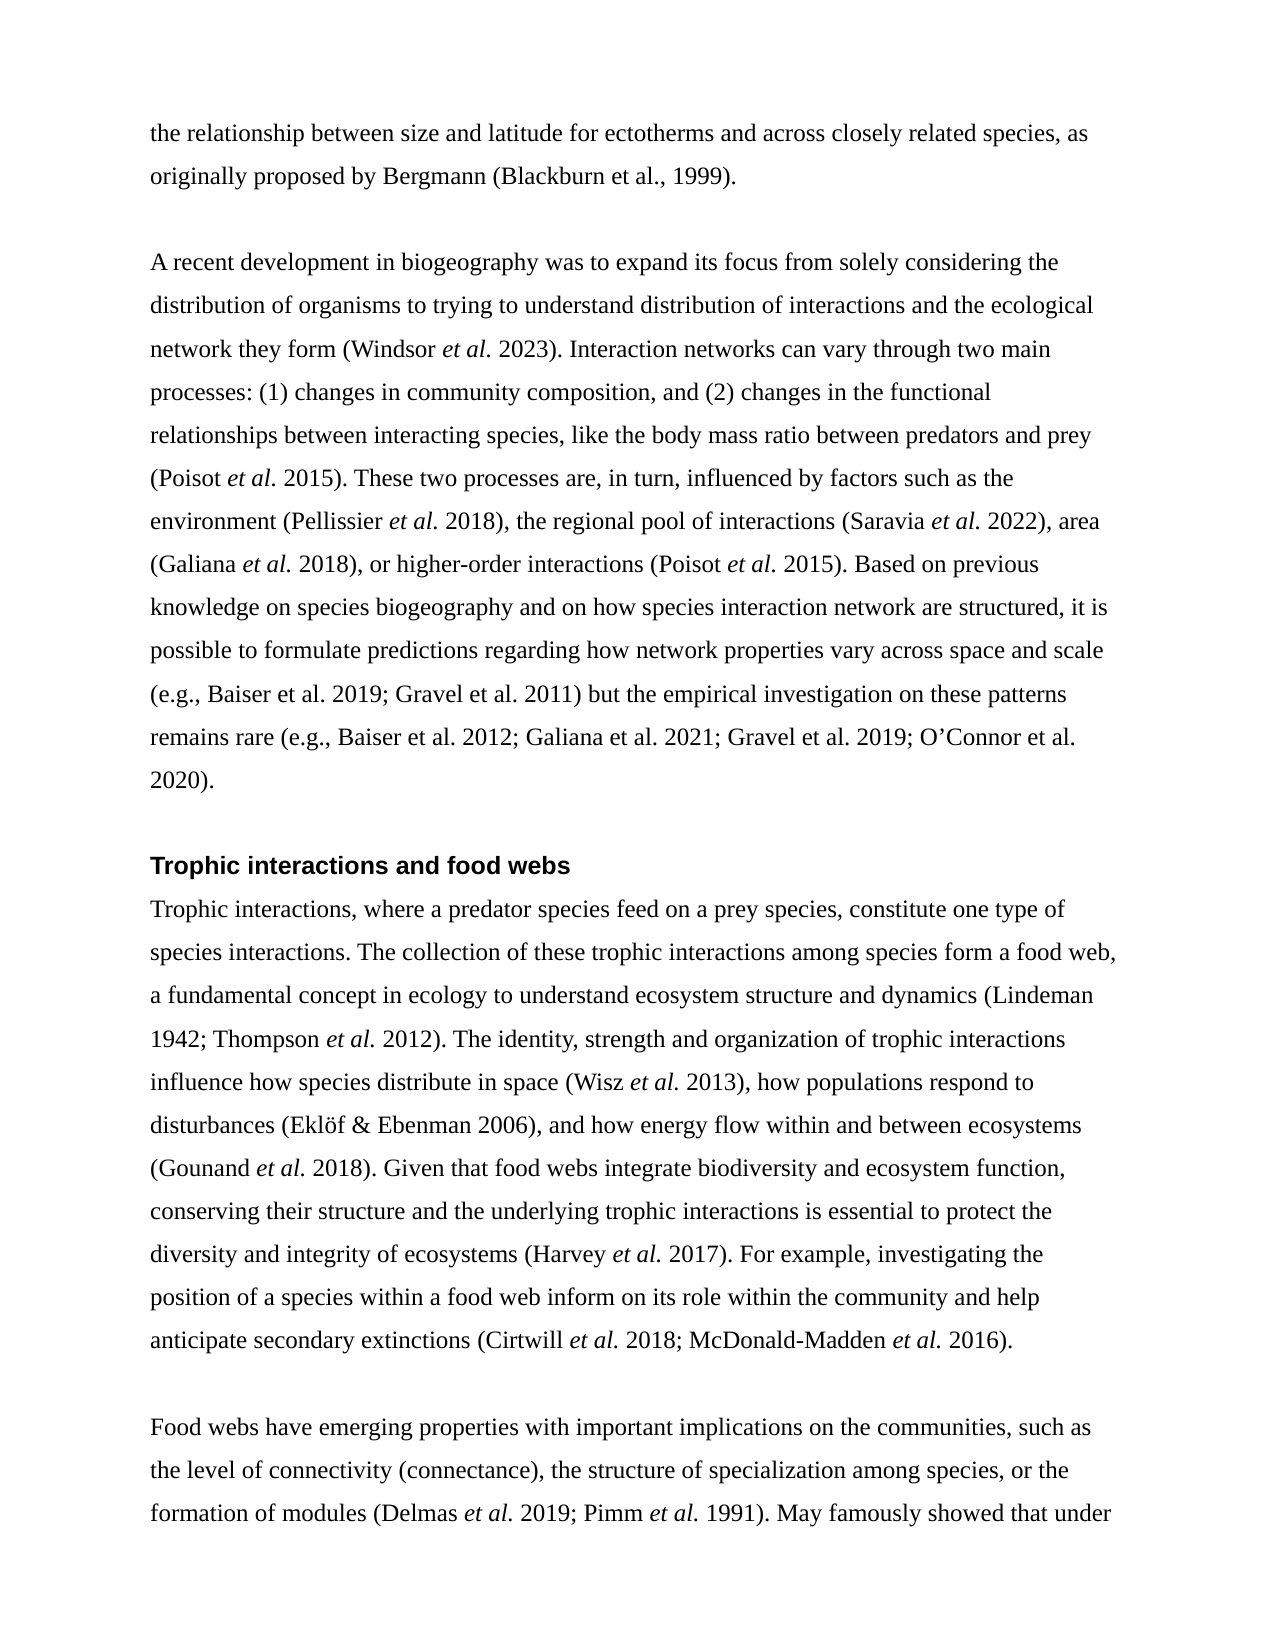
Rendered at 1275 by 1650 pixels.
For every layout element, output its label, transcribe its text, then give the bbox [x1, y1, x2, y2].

subtitle Trophic interactions and food webs [150, 851, 1125, 880]
text Trophic interactions, where a predator species feed on a prey species, constitute one type of species interactions. The collection of these trophic interactions among species form a food web, a fundamental concept in ecology to understand ecosystem structure and dynamics (Lindeman 1942; Thompson et al. 2012). The identity, strength and organization of trophic interactions influence how species distribute in space (Wisz et al. 2013), how populations respond to disturbances (Eklöf & Ebenman 2006), and how energy flow within and between ecosystems (Gounand et al. 2018). Given that food webs integrate biodiversity and ecosystem function, conserving their structure and the underlying trophic interactions is essential to protect the diversity and integrity of ecosystems (Harvey et al. 2017). For example, investigating the position of a species within a food web inform on its role within the community and help anticipate secondary extinctions (Cirtwill et al. 2018; McDonald-Madden et al. 2016). [150, 894, 1125, 1354]
text A recent development in biogeography was to expand its focus from solely considering the distribution of organisms to trying to understand distribution of interactions and the ecological network they form (Windsor et al. 2023). Interaction networks can vary through two main processes: (1) changes in community composition, and (2) changes in the functional relationships between interacting species, like the body mass ratio between predators and prey (Poisot et al. 2015). These two processes are, in turn, influenced by factors such as the environment (Pellissier et al. 2018), the regional pool of interactions (Saravia et al. 2022), area (Galiana et al. 2018), or higher-order interactions (Poisot et al. 2015). Based on previous knowledge on species biogeography and on how species interaction network are structured, it is possible to formulate predictions regarding how network properties vary across space and scale (e.g., Baiser et al. 2019; Gravel et al. 2011) but the empirical investigation on these patterns remains rare (e.g., Baiser et al. 2012; Galiana et al. 2021; Gravel et al. 2019; O’Connor et al. 2020). [150, 247, 1125, 794]
text the relationship between size and latitude for ectotherms and across closely related species, as originally proposed by Bergmann (Blackburn et al., 1999). [150, 118, 1125, 190]
text Food webs have emerging properties with important implications on the communities, such as the level of connectivity (connectance), the structure of specialization among species, or the formation of modules (Delmas et al. 2019; Pimm et al. 1991). May famously showed that under [150, 1412, 1125, 1527]
